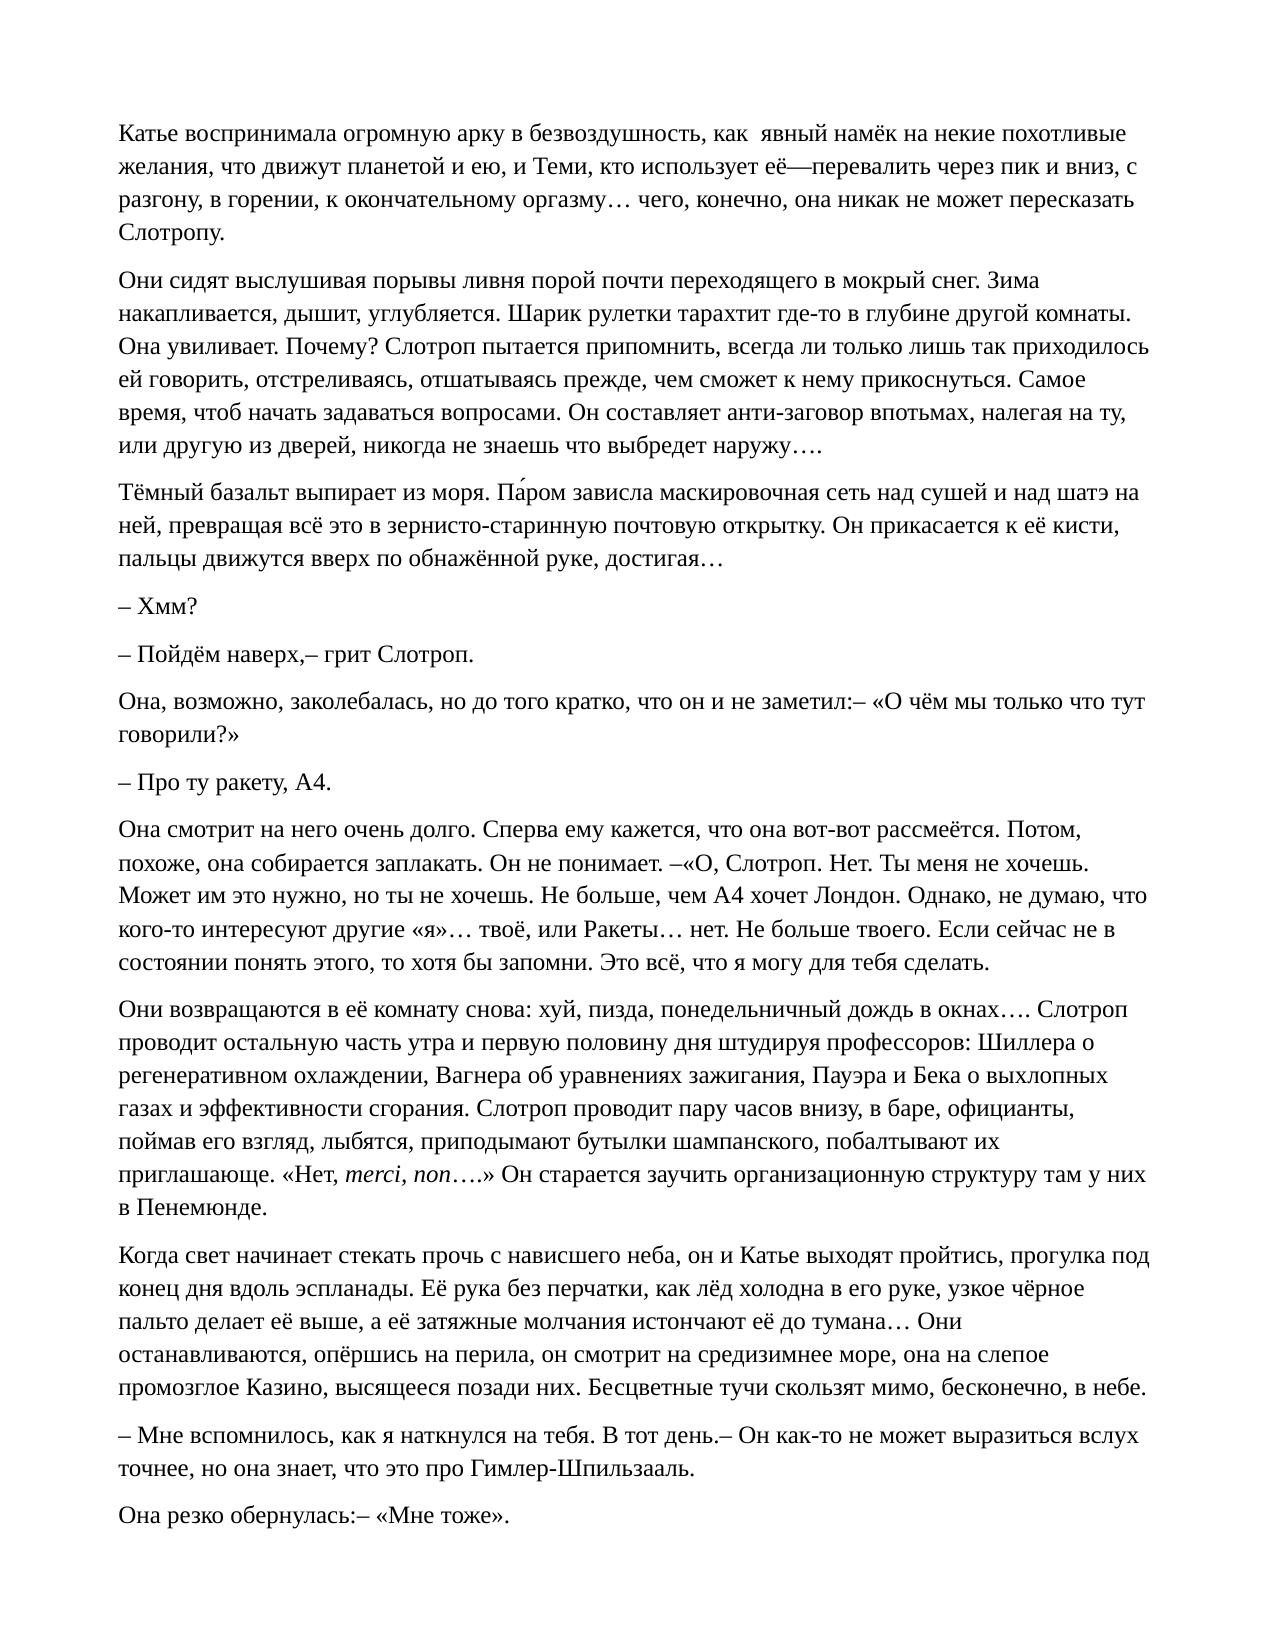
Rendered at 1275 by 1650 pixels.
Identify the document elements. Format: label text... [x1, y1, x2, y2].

text Она резко обернулась:– «Мне тоже». [118, 1500, 1157, 1529]
text – Хмм? [118, 591, 1157, 620]
text Когда свет начинает стекать прочь с нависшего неба, он и Катье выходят пройтись, прогулка под конец дня вдоль эспланады. Её рука без перчатки, как лёд холодна в его руке, узкое чёрное пальто делает её выше, а её затяжные молчания истончают её до тумана… Они останавливаются, опёршись на перила, он смотрит на средизимнее море, она на слепое промозглое Казино, высящееся позади них. Бесцветные тучи скользят мимо, бесконечно, в небе. [118, 1240, 1157, 1401]
text Она смотрит на него очень долго. Сперва ему кажется, что она вот-вот рассмеётся. Потом, похоже, она собирается заплакать. Он не понимает. –«О, Слотроп. Нет. Ты меня не хочешь. Может им это нужно, но ты не хочешь. Не больше, чем А4 хочет Лондон. Однако, не думаю, что кого-то интересуют другие «я»… твоё, или Ракеты… нет. Не больше твоего. Если сейчас не в состоянии понять этого, то хотя бы запомни. Это всё, что я могу для тебя сделать. [118, 814, 1157, 975]
text Они сидят выслушивая порывы ливня порой почти переходящего в мокрый снег. Зима накапливается, дышит, углубляется. Шарик рулетки тарахтит где-то в глубине другой комнаты. Она увиливает. Почему? Слотроп пытается припомнить, всегда ли только лишь так приходилось ей говорить, отстреливаясь, отшатываясь прежде, чем сможет к нему прикоснуться. Самое время, чтоб начать задаваться вопросами. Он составляет анти-заговор впотьмах, налегая на ту, или другую из дверей, никогда не знаешь что выбредет наружу…. [118, 265, 1157, 459]
text Катье воспринимала огромную арку в безвоздушность, как явный намёк на некие похотливые желания, что движут планетой и ею, и Теми, кто использует её—перевалить через пик и вниз, с разгону, в горении, к окончательному оргазму… чего, конечно, она никак не может пересказать Слотропу. [118, 118, 1157, 246]
text Она, возможно, заколебалась, но до того кратко, что он и не заметил:– «О чём мы только что тут говорили?» [118, 686, 1157, 748]
text – Пойдём наверх,– грит Слотроп. [118, 639, 1157, 667]
text – Мне вспомнилось, как я наткнулся на тебя. В тот день.– Он как-то не может выразиться вслух точнее, но она знает, что это про Гимлер-Шпильзааль. [118, 1420, 1157, 1481]
text Тёмный базальт выпирает из моря. Па́ром зависла маскировочная сеть над сушей и над шатэ на ней, превращая всё это в зернисто-старинную почтовую открытку. Он прикасается к её кисти, пальцы движутся вверх по обнажённой руке, достигая… [118, 477, 1157, 572]
text Они возвращаются в её комнату снова: хуй, пизда, понедельничный дождь в окнах…. Слотроп проводит остальную часть утра и первую половину дня штудируя профессоров: Шиллера о регенеративном охлаждении, Вагнера об уравнениях зажигания, Пауэра и Бека о выхлопных газах и эффективности сгорания. Слотроп проводит пару часов внизу, в баре, официанты, поймав его взгляд, лыбятся, приподымают бутылки шампанского, побалтывают их приглашающе. «Нет, merci, non….» Он старается заучить организационную структуру там у них в Пенемюнде. [118, 994, 1157, 1221]
text – Про ту ракету, А4. [118, 767, 1157, 796]
